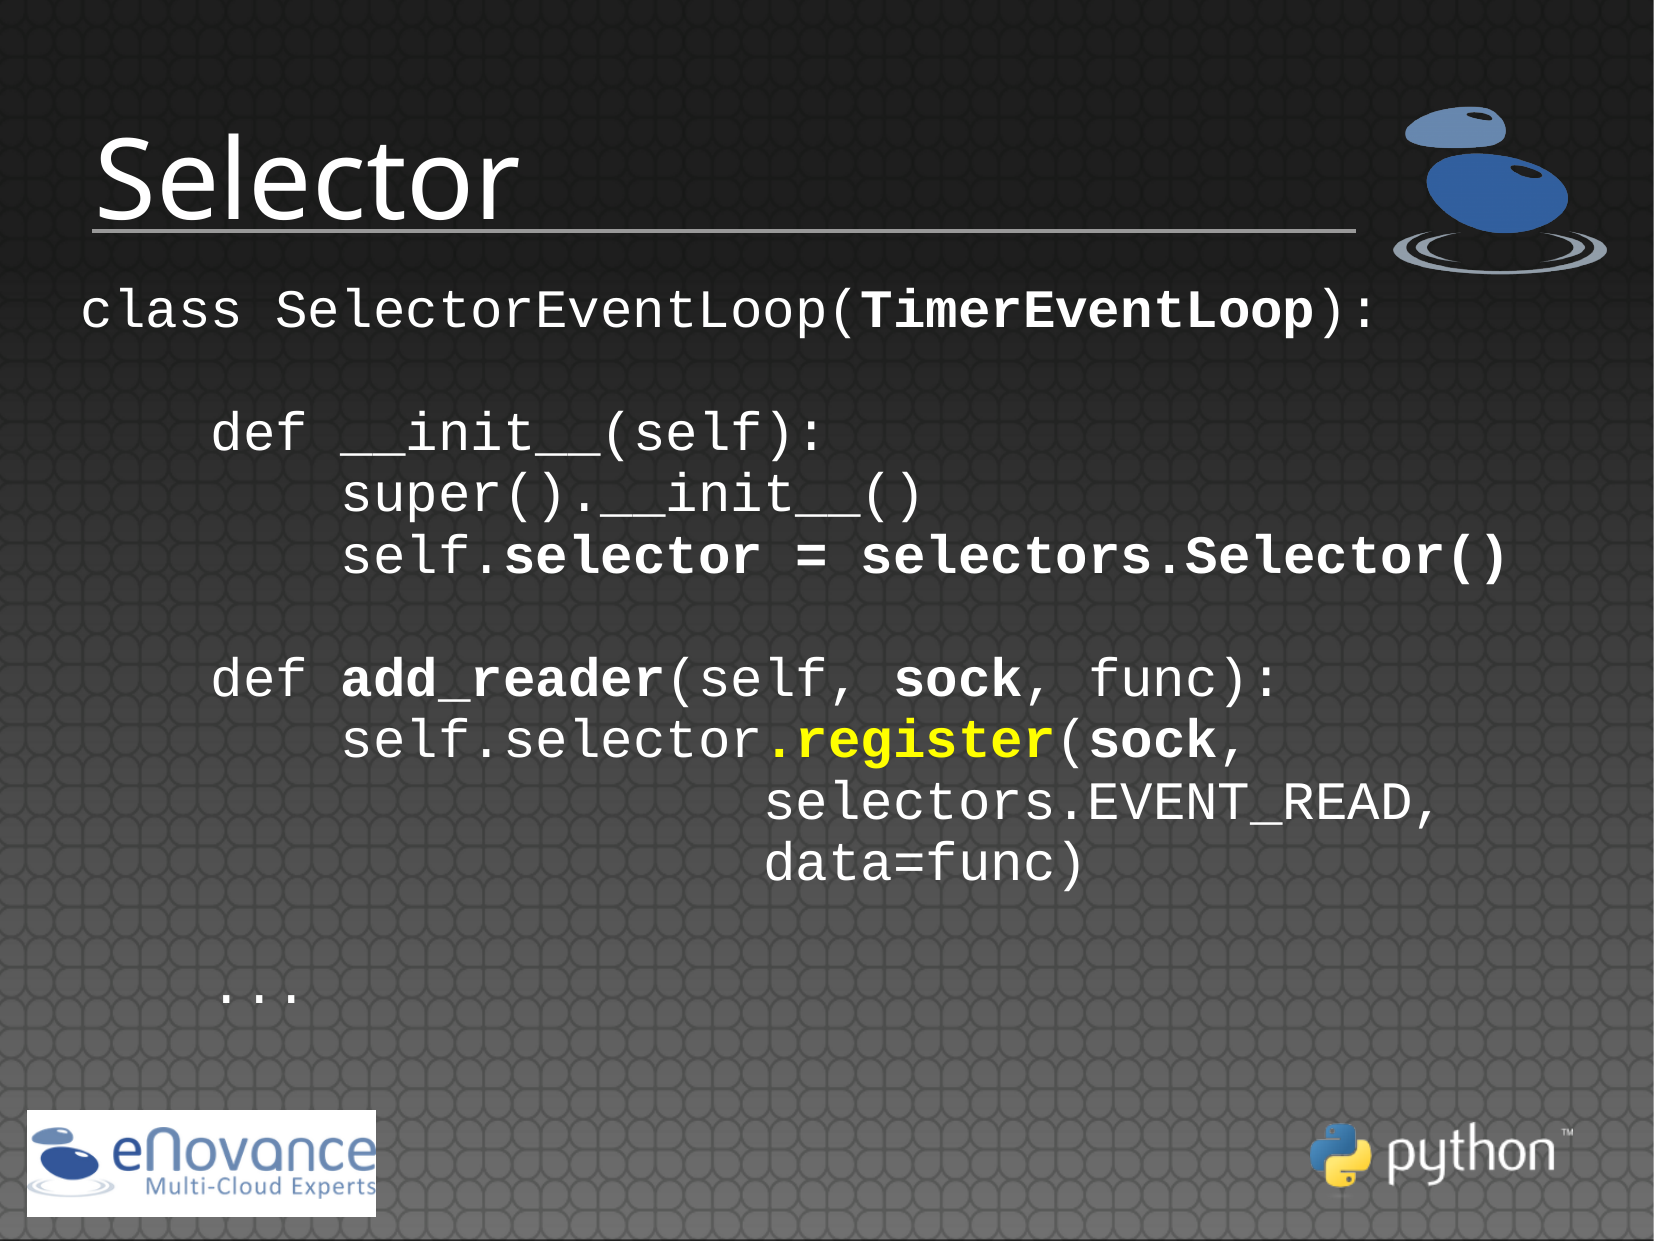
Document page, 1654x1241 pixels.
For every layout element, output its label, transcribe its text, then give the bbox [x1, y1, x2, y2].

picture [0, 0, 1654, 1241]
title Selector [94, 100, 1426, 251]
text_box class SelectorEventLoop(TimerEventLoop): def __init__(self): super().__init__() self.selector = selectors.Selector() def add_reader(self, sock, func): self.selector.register(sock, selectors.EVENT_READ, data=func) ... [66, 274, 1526, 1028]
